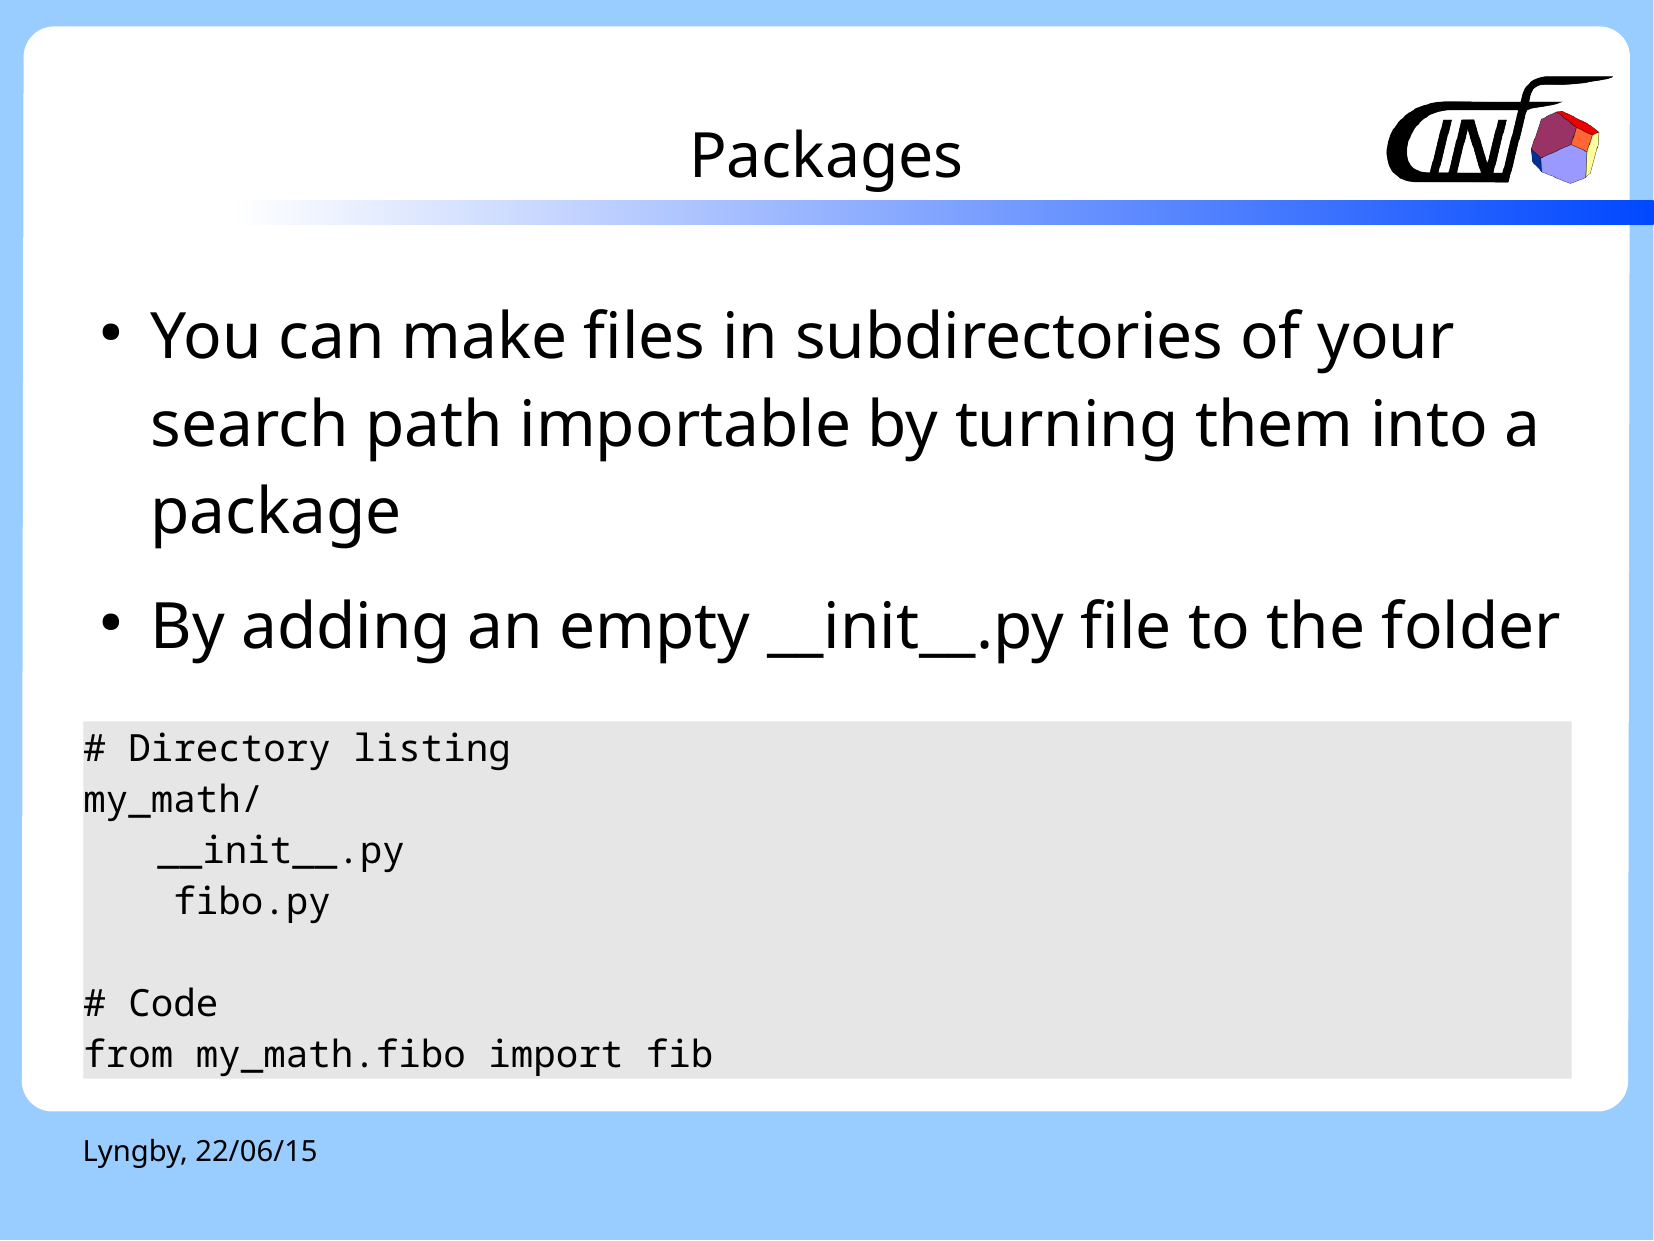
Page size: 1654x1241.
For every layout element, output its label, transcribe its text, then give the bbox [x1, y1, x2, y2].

title Packages [82, 49, 1571, 257]
picture [1571, 76, 1613, 184]
list You can make files in subdirectories of your search path importable by turning them into a package By adding an empty __init__.py file to the folder [82, 290, 1571, 692]
text_box # Directory listing my_math/ __init__.py fibo.py # Code from my_math.fibo import fib [83, 726, 1572, 1074]
